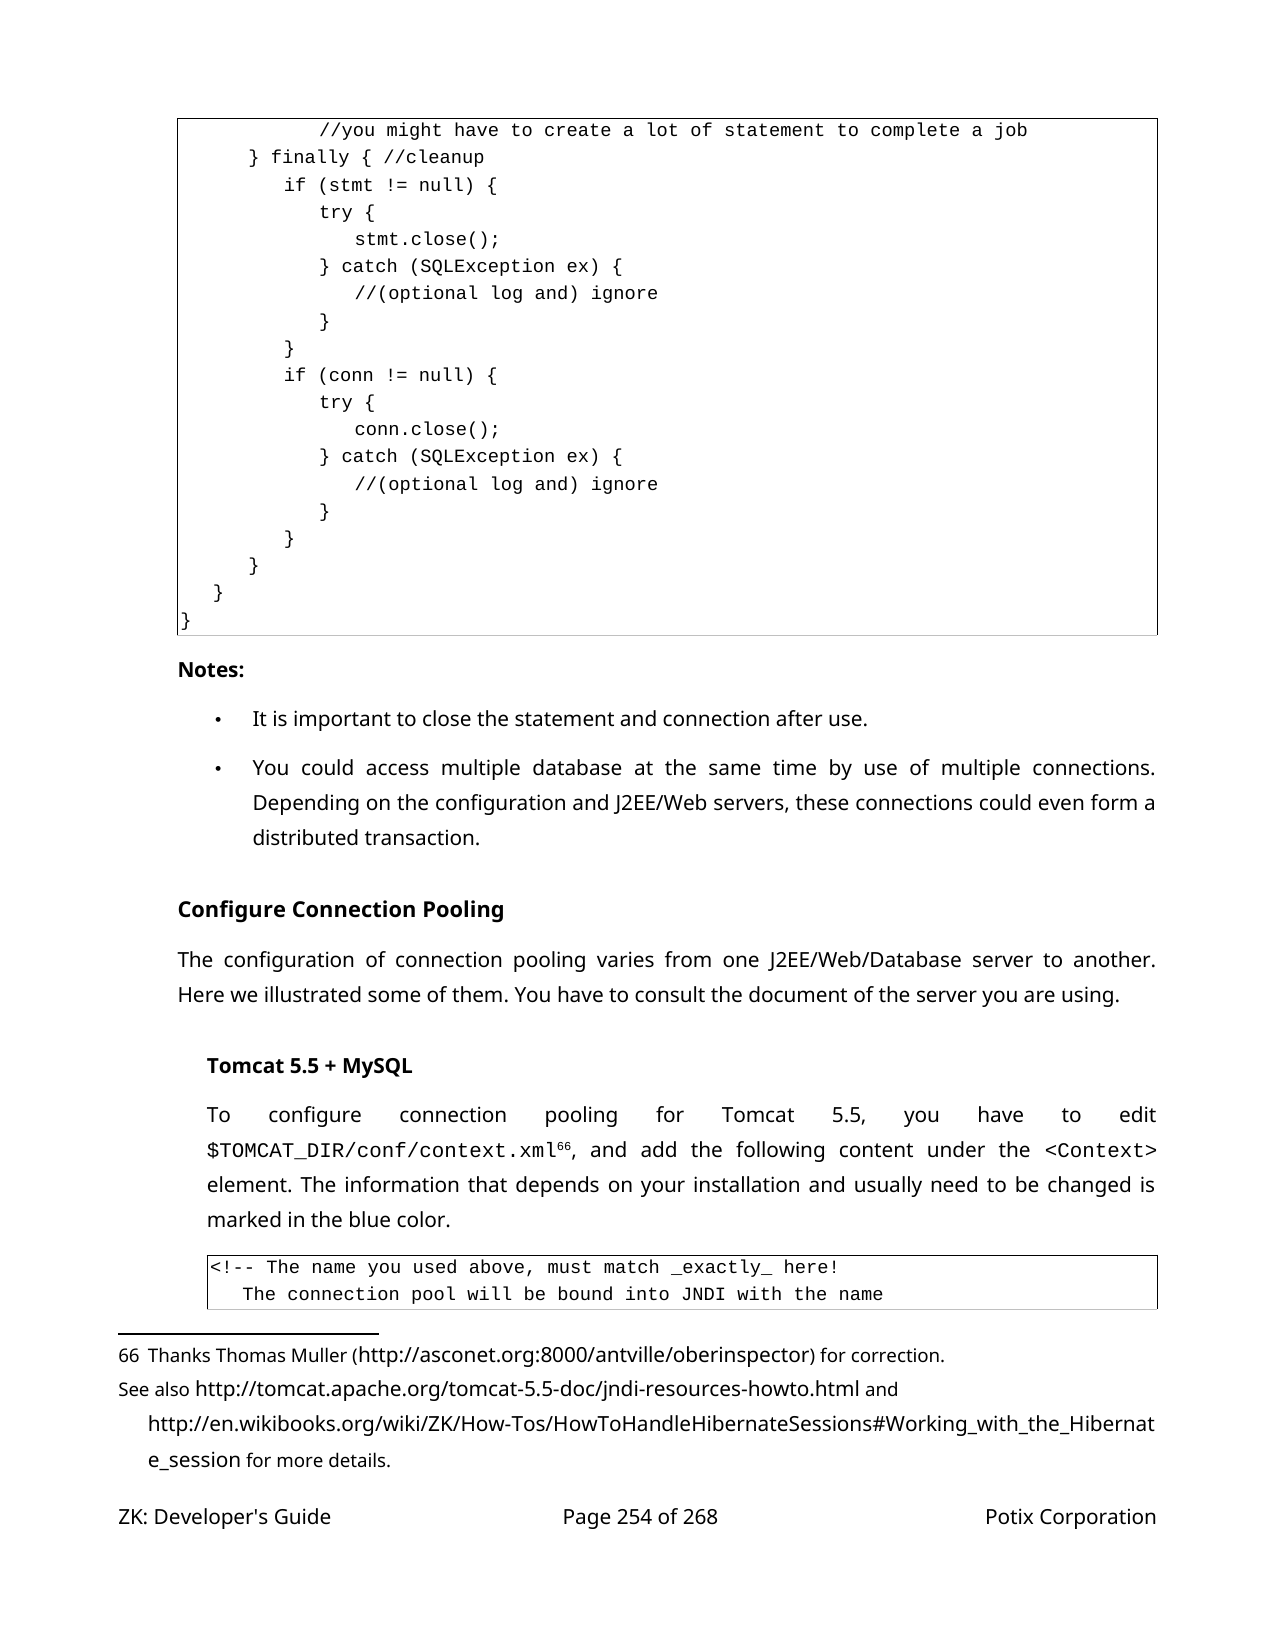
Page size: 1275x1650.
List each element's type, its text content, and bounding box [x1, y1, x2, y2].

subtitle Configure Connection Pooling [177, 894, 1157, 924]
text The configuration of connection pooling varies from one J2EE/Web/Database server to another. Here we illustrated some of them. You have to consult the document of the server you are using. [177, 945, 1157, 1008]
text To configure connection pooling for Tomcat 5.5, you have to edit $TOMCAT_DIR/conf/context.xml, and add the following content under the <Context> element. The information that depends on your installation and usually need to be changed is marked in the blue color. [207, 1100, 1157, 1234]
text conn.close(); [178, 417, 1157, 441]
list You could access multiple database at the same time by use of multiple connections. Depending on the configuration and J2EE/Web servers, these connections could even form a distributed transaction. [215, 753, 1157, 852]
text } [178, 580, 1157, 604]
text //(optional log and) ignore [178, 472, 1157, 496]
text stmt.close(); [178, 227, 1157, 251]
text Notes: [177, 655, 1157, 684]
text } [178, 336, 1157, 360]
subtitle Tomcat 5.5 + MySQL [207, 1051, 1157, 1079]
text <!-- The name you used above, must match _exactly_ here! [208, 1256, 1157, 1279]
text try { [178, 200, 1157, 224]
text if (stmt != null) { [178, 172, 1157, 197]
text Thanks Thomas Muller (http://asconet.org:8000/antville/oberinspector) for correction. [118, 1340, 1157, 1368]
text } catch (SQLException ex) { [178, 254, 1157, 278]
text } [178, 526, 1157, 550]
text } [178, 553, 1157, 577]
text } [178, 607, 1157, 635]
text try { [178, 390, 1157, 414]
text //you might have to create a lot of statement to complete a job [178, 119, 1157, 142]
text The connection pool will be bound into JNDI with the name [208, 1282, 1157, 1309]
text } [178, 308, 1157, 333]
text } catch (SQLException ex) { [178, 444, 1157, 469]
text See also http://tomcat.apache.org/tomcat-5.5-doc/jndi-resources-howto.html and http://en.wikibooks.org/wiki/ZK/How-Tos/HowToHandleHibernateSessions#Working_with_the_Hibernate_session for more details. [118, 1374, 1157, 1473]
text } [178, 499, 1157, 523]
text } finally { //cleanup [178, 145, 1157, 169]
text if (conn != null) { [178, 363, 1157, 387]
list It is important to close the statement and connection after use. [215, 704, 1157, 732]
text //(optional log and) ignore [178, 281, 1157, 306]
